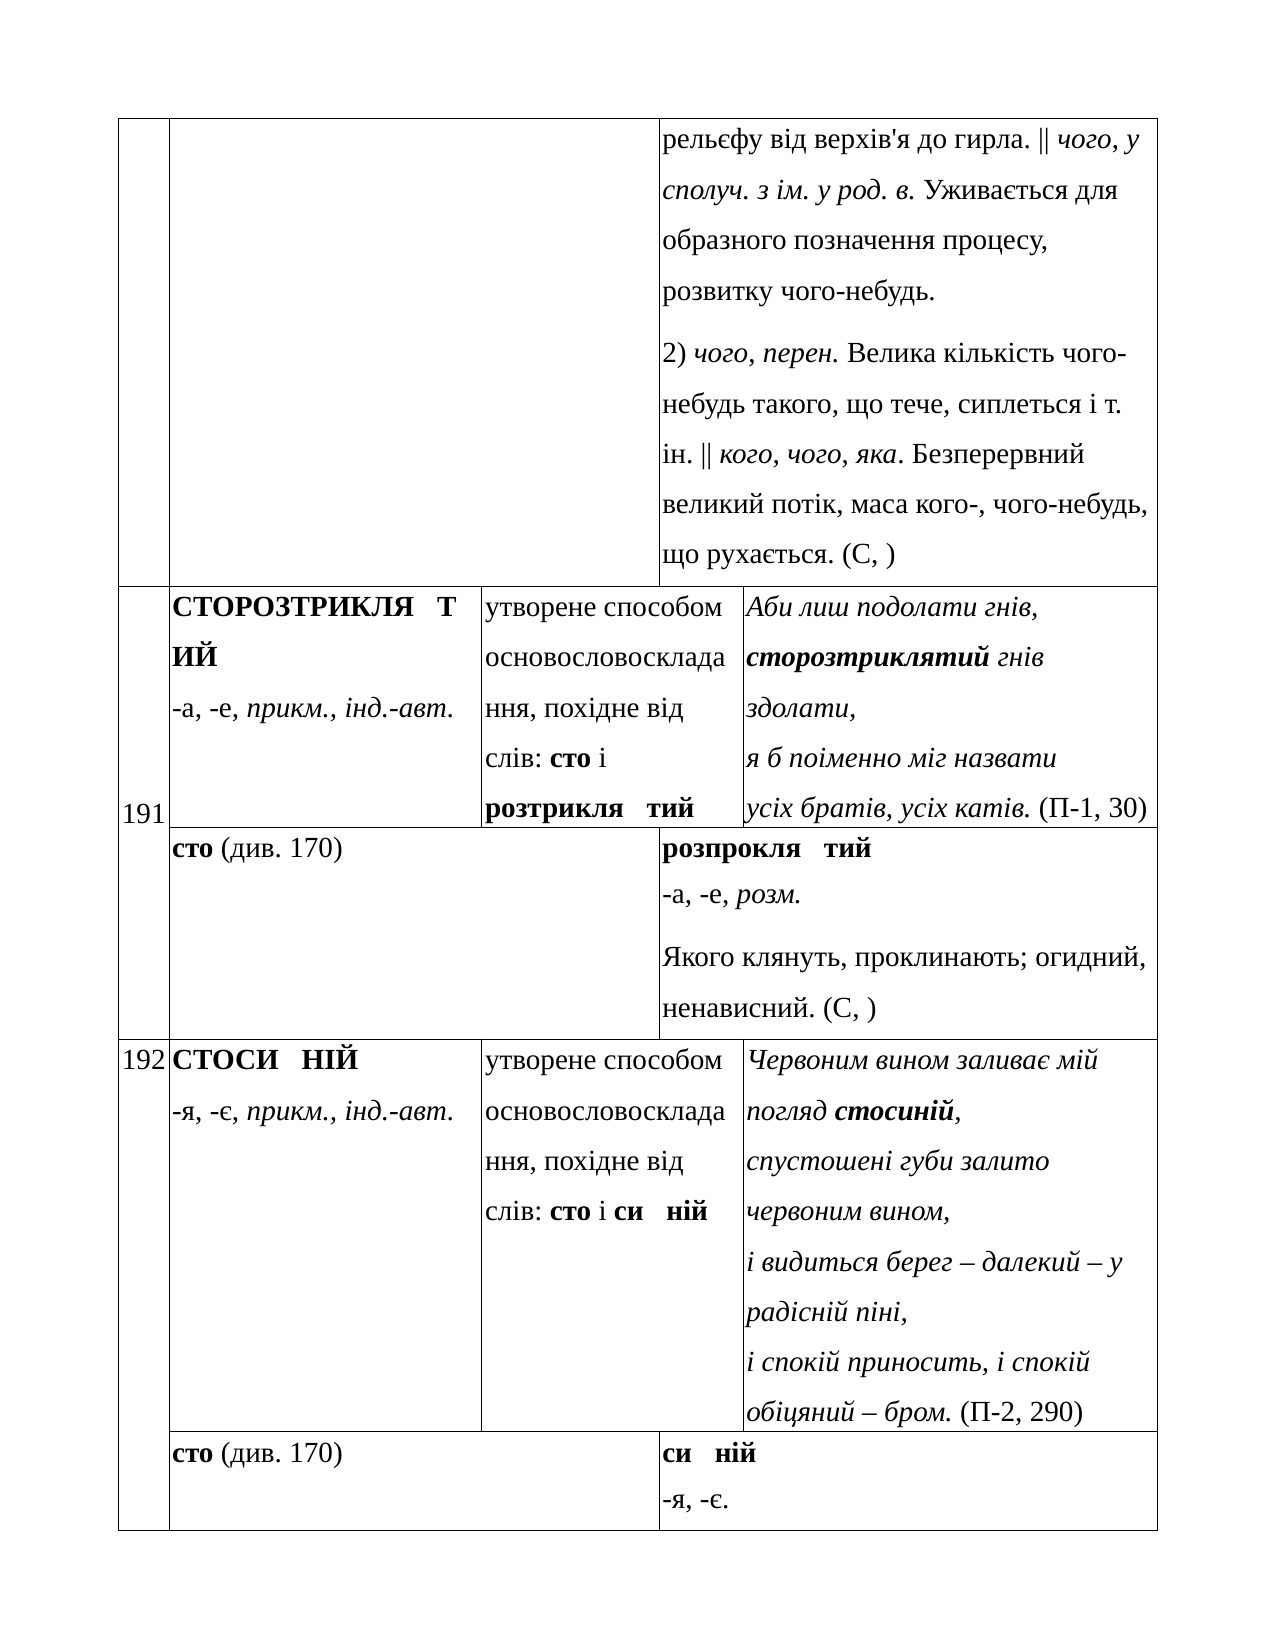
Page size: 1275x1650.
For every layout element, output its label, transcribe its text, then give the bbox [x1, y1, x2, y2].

table_cell 191 [119, 587, 169, 1039]
table_cell синій -я, -є. [660, 1432, 1157, 1530]
table_cell [119, 119, 169, 586]
table_cell утворене способом основословоскладання, похідне від слів: сто і синій [482, 1040, 743, 1431]
table_cell сто (див. 170) [170, 1432, 659, 1530]
table_cell Червоним вином заливає мій погляд стосиній, спустошені губи залито червоним вином, і видиться берег – далекий – у радісній піні, і спокій приносить, і спокій обіцяний – бром. (П‑2, 290) [744, 1040, 1157, 1431]
table_cell утворене способом основословоскладання, похідне від слів: сто і розтриклятий [482, 587, 743, 827]
table_cell рельєфу від верхів'я до гирла. || чого, у сполуч. з ім. у род. в. Уживається для образного позначення процесу, розвитку чого-небудь. 2) чого, перен. Велика кількість чого-небудь такого, що тече, сиплеться і т. ін. || кого, чого, яка. Безперервний великий потік, маса кого-, чого-небудь, що рухається. (С, ) [660, 119, 1157, 586]
table_cell [170, 119, 659, 586]
table_cell Аби лиш подолати гнів, сторозтриклятий гнів здолати, я б поіменно міг назвати усіх братів, усіх катів. (П‑1, 30) [744, 587, 1157, 827]
table_cell Стосиній -я, -є, прикм., інд.-авт. [170, 1040, 481, 1431]
table_cell Сторозтриклятий -а, -е, прикм., інд.-авт. [170, 587, 481, 827]
table_cell 192 [119, 1040, 169, 1530]
table_cell сто (див. 170) [170, 828, 659, 1039]
table_cell розпроклятий -а, -е, розм. Якого клянуть, проклинають; огидний, ненависний. (С, ) [660, 828, 1157, 1039]
